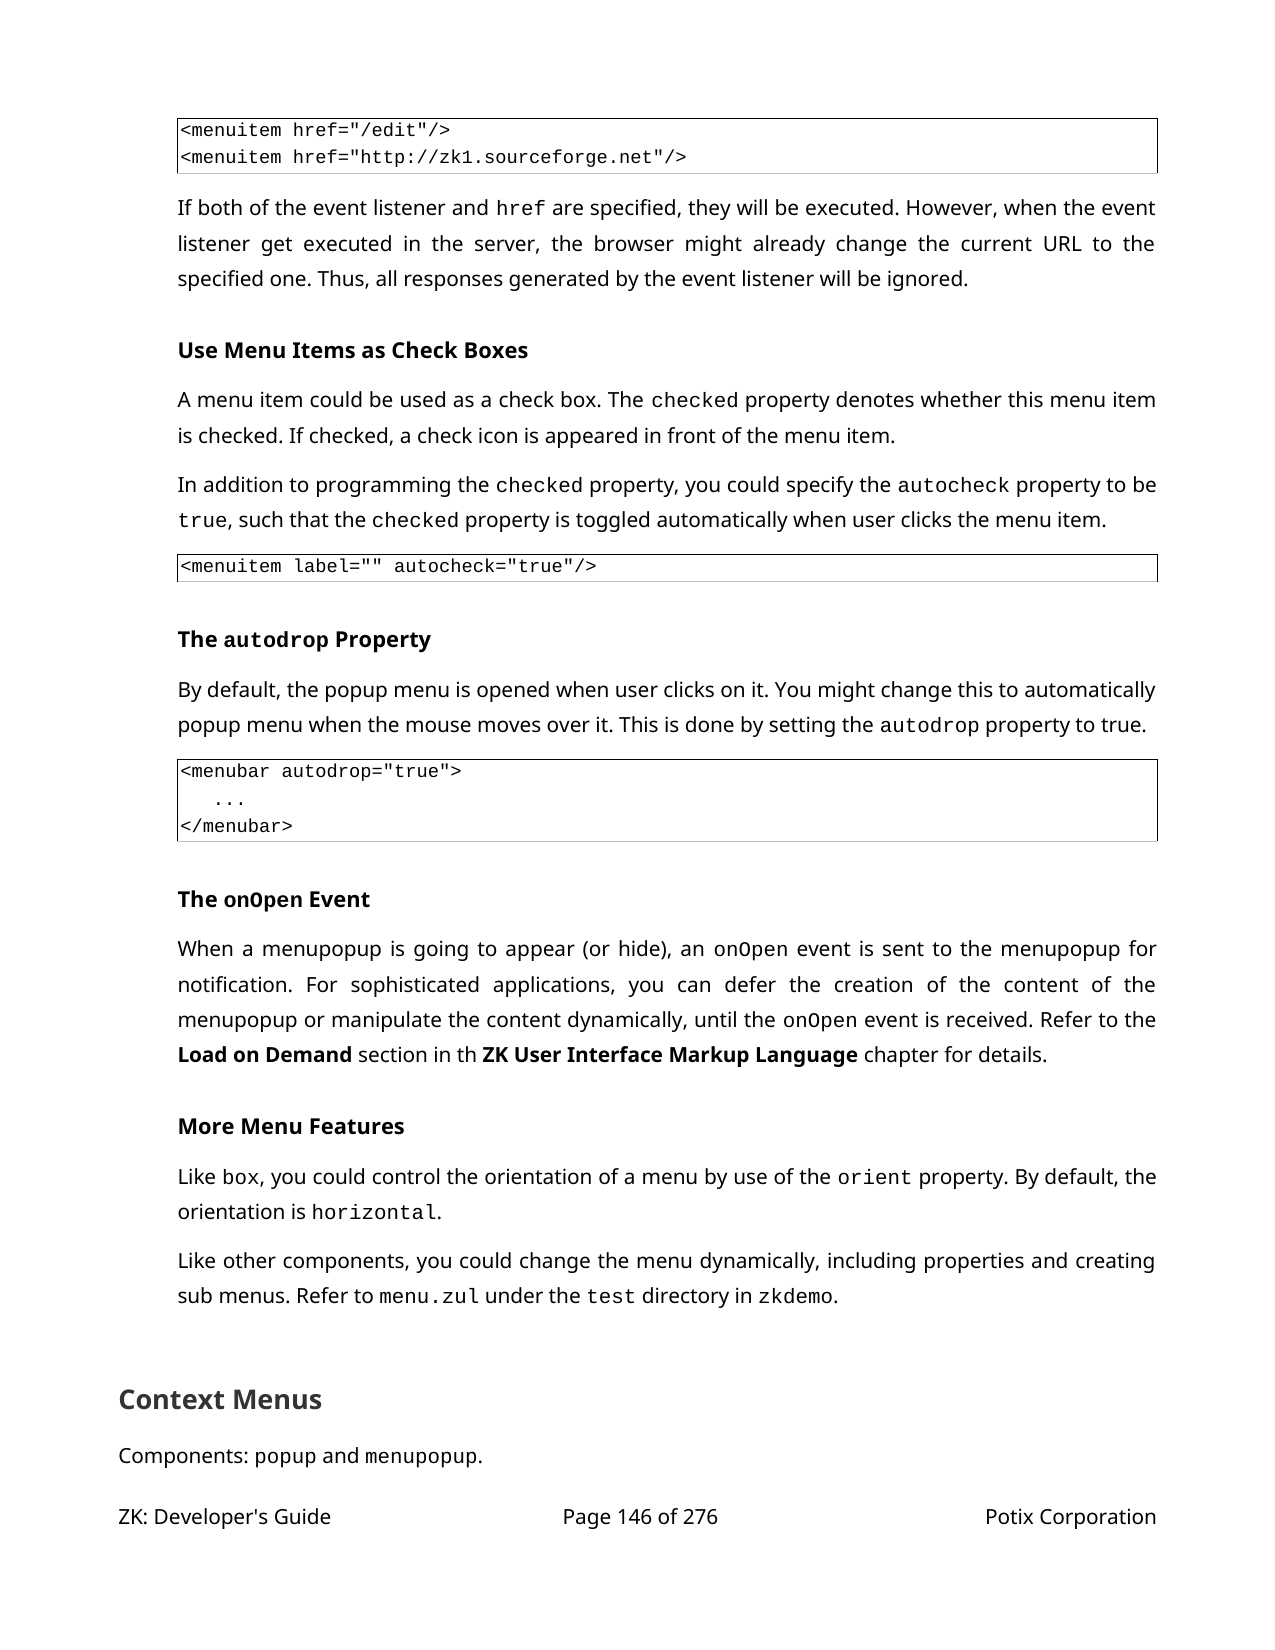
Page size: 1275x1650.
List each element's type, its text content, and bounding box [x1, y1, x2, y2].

text ... [178, 786, 1157, 811]
text A menu item could be used as a check box. The checked property denotes whether this menu item is checked. If checked, a check icon is appeared in front of the menu item. [177, 385, 1157, 449]
text </menubar> [178, 814, 1157, 841]
text If both of the event listener and href are specified, they will be executed. However, when the event listener get executed in the server, the browser might already change the current URL to the specified one. Thus, all responses generated by the event listener will be ignored. [177, 193, 1157, 292]
subtitle Use Menu Items as Check Boxes [177, 335, 1157, 365]
text <menuitem href="/edit"/> [178, 119, 1157, 142]
text Components: popup and menupopup. [118, 1441, 1157, 1470]
subtitle More Menu Features [177, 1111, 1157, 1141]
text By default, the popup menu is opened when user clicks on it. You might change this to automatically popup menu when the mouse moves over it. This is done by setting the autodrop property to true. [177, 675, 1157, 739]
text When a menupopup is going to appear (or hide), an onOpen event is sent to the menupopup for notification. For sophisticated applications, you can defer the creation of the content of the menupopup or manipulate the content dynamically, until the onOpen event is received. Refer to the Load on Demand section in th ZK User Interface Markup Language chapter for details. [177, 934, 1157, 1069]
text In addition to programming the checked property, you could specify the autocheck property to be true, such that the checked property is toggled automatically when user clicks the menu item. [177, 470, 1157, 534]
subtitle The autodrop Property [177, 624, 1157, 654]
text <menuitem href="http://zk1.sourceforge.net"/> [178, 145, 1157, 173]
subtitle Context Menus [118, 1381, 1157, 1418]
text Like box, you could control the orientation of a menu by use of the orient property. By default, the orientation is horizontal. [177, 1162, 1157, 1226]
text <menuitem label="" autocheck="true"/> [178, 555, 1157, 581]
text Like other components, you could change the menu dynamically, including properties and creating sub menus. Refer to menu.zul under the test directory in zkdemo. [177, 1246, 1157, 1310]
text <menubar autodrop="true"> [178, 760, 1157, 783]
subtitle The onOpen Event [177, 883, 1157, 913]
